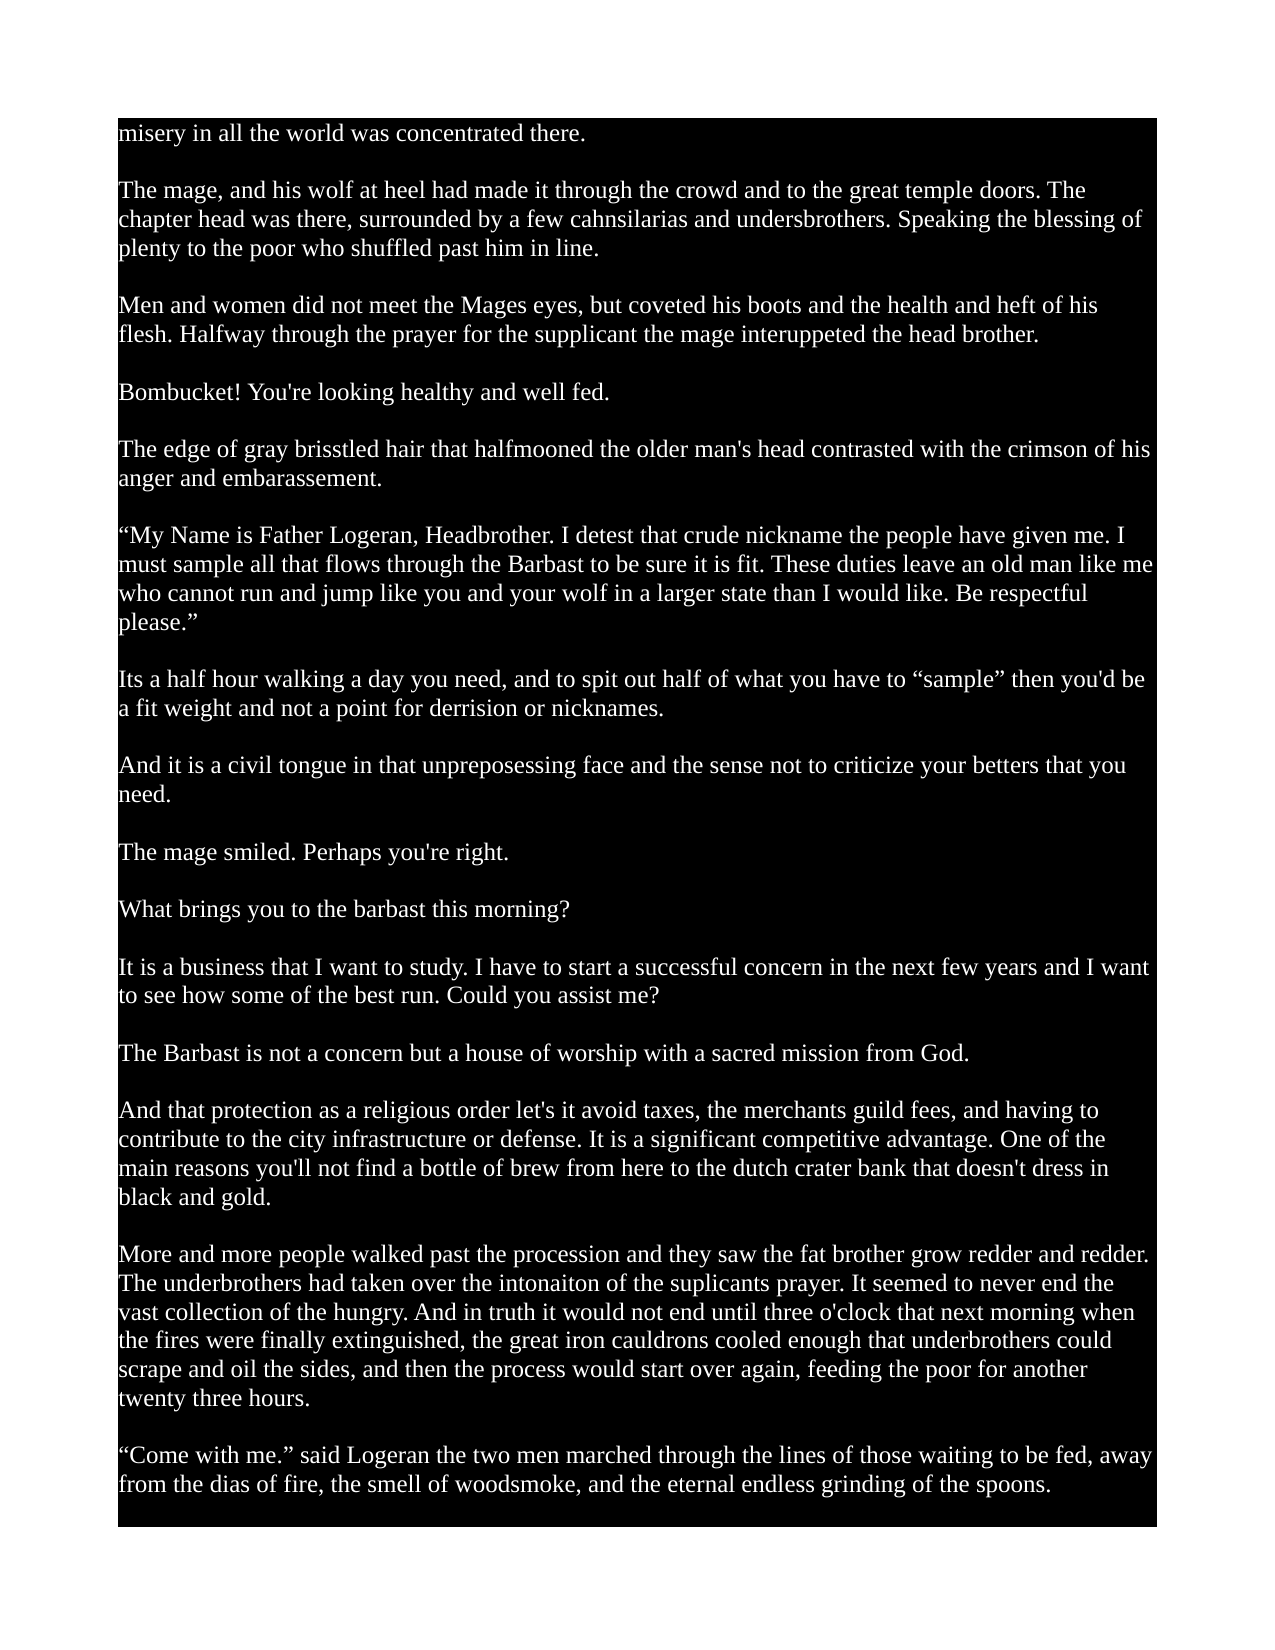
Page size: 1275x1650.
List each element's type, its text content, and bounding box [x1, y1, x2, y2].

text Bombucket! You're looking healthy and well fed. The edge of gray brisstled hair that halfmooned the older man's head contrasted with the crimson of his anger and embarassement. “My Name is Father Logeran, Headbrother. I detest that crude nickname the people have given me. I must sample all that flows through the Barbast to be sure it is fit. These duties leave an old man like me who cannot run and jump like you and your wolf in a larger state than I would like. Be respectful please.” Its a half hour walking a day you need, and to spit out half of what you have to “sample” then you'd be a fit weight and not a point for derrision or nicknames. And it is a civil tongue in that unpreposessing face and the sense not to criticize your betters that you need. The mage smiled. Perhaps you're right. What brings you to the barbast this morning? It is a business that I want to study. I have to start a successful concern in the next few years and I want to see how some of the best run. Could you assist me? [118, 377, 1157, 1009]
text The Barbast is not a concern but a house of worship with a sacred mission from God. And that protection as a religious order let's it avoid taxes, the merchants guild fees, and having to contribute to the city infrastructure or defense. It is a significant competitive advantage. One of the main reasons you'll not find a bottle of brew from here to the dutch crater bank that doesn't dress in black and gold. More and more people walked past the procession and they saw the fat brother grow redder and redder. The underbrothers had taken over the intonaiton of the suplicants prayer. It seemed to never end the vast collection of the hungry. And in truth it would not end until three o'clock that next morning when the fires were finally extinguished, the great iron cauldrons cooled enough that underbrothers could scrape and oil the sides, and then the process would start over again, feeding the poor for another twenty three hours. “Come with me.” said Logeran the two men marched through the lines of those waiting to be fed, away from the dias of fire, the smell of woodsmoke, and the eternal endless grinding of the spoons. [118, 1009, 1157, 1498]
text misery in all the world was concentrated there. The mage, and his wolf at heel had made it through the crowd and to the great temple doors. The chapter head was there, surrounded by a few cahnsilarias and undersbrothers. Speaking the blessing of plenty to the poor who shuffled past him in line. Men and women did not meet the Mages eyes, but coveted his boots and the health and heft of his flesh. Halfway through the prayer for the supplicant the mage interuppeted the head brother. [118, 118, 1157, 348]
